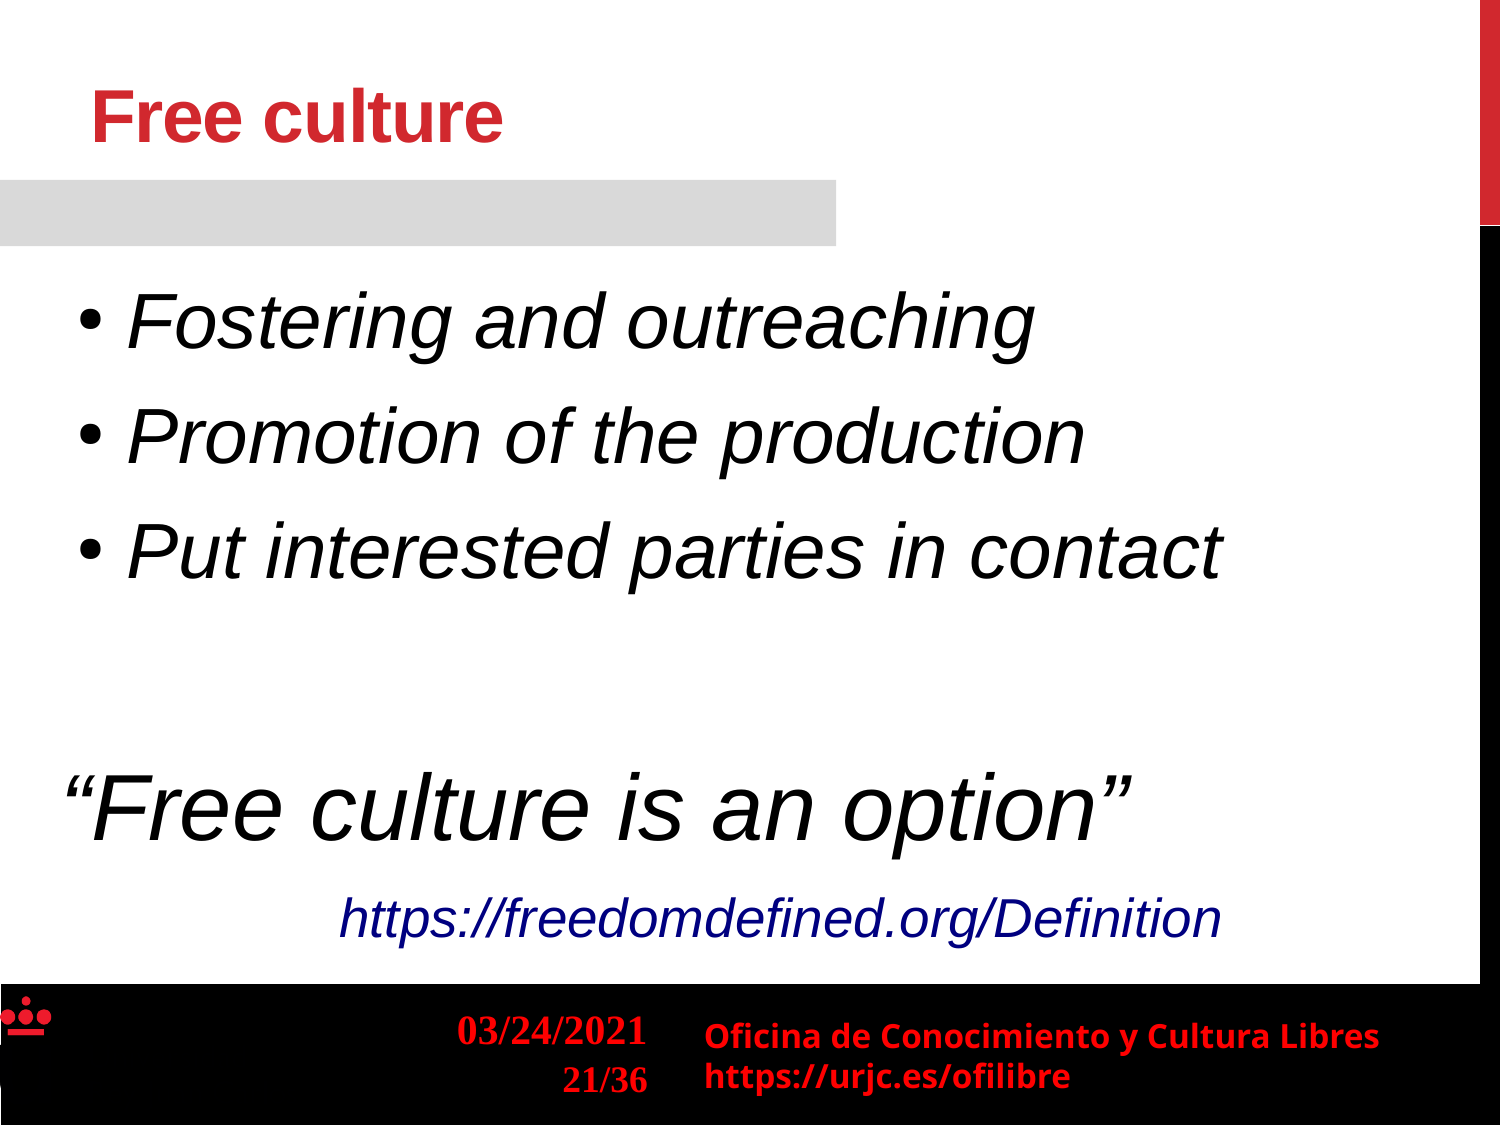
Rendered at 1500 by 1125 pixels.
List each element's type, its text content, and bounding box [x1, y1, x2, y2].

text_box Free culture [0, 24, 1326, 172]
list Fostering and outreaching Promotion of the production Put interested parties in contact “Free culture is an option” https://freedomdefined.org/Definition [45, 270, 1351, 961]
title [75, 15, 1425, 172]
